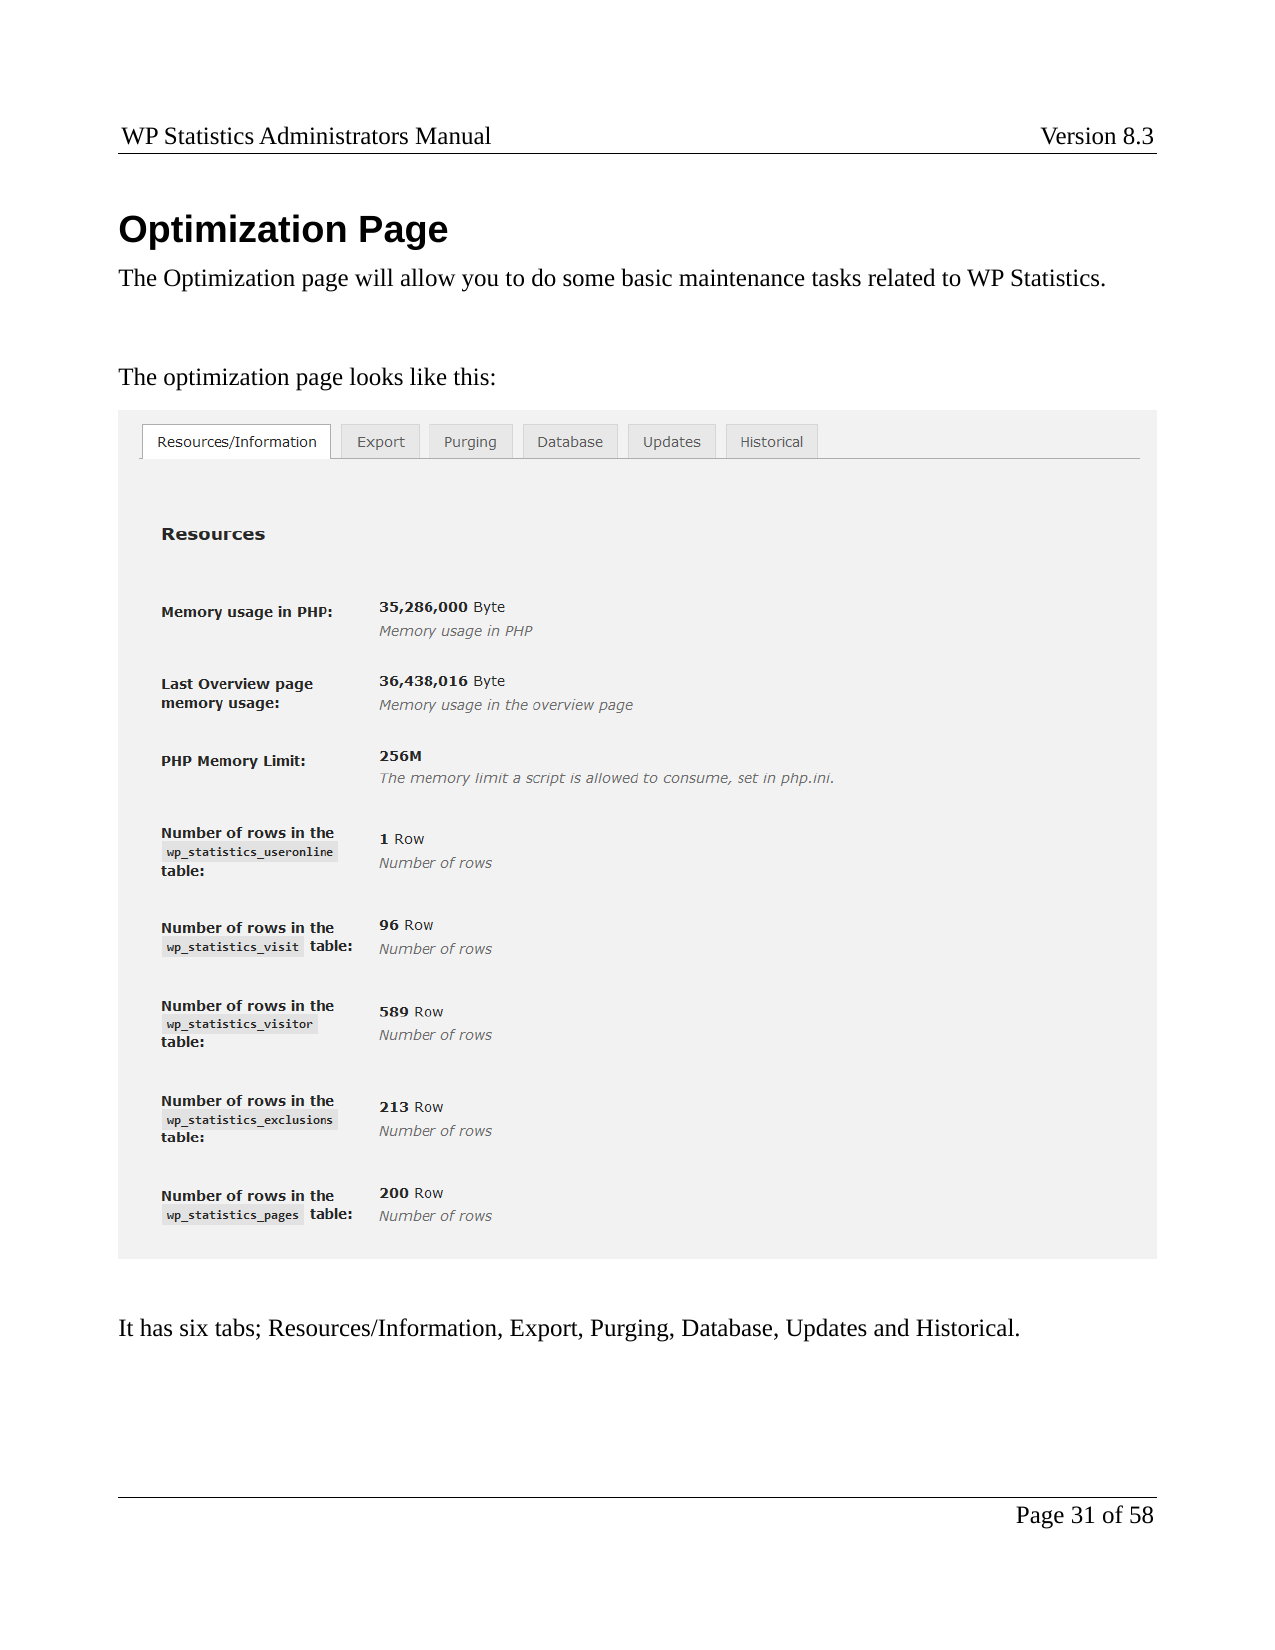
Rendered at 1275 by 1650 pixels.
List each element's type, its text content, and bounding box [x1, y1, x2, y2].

text The Optimization page will allow you to do some basic maintenance tasks related to WP Statistics. [118, 263, 1157, 292]
text The optimization page looks like this: [118, 362, 1157, 390]
subtitle Optimization Page [118, 207, 1157, 251]
picture [118, 410, 1157, 1259]
text It has six tabs; Resources/Information, Export, Purging, Database, Updates and Historical. [118, 1313, 1157, 1342]
